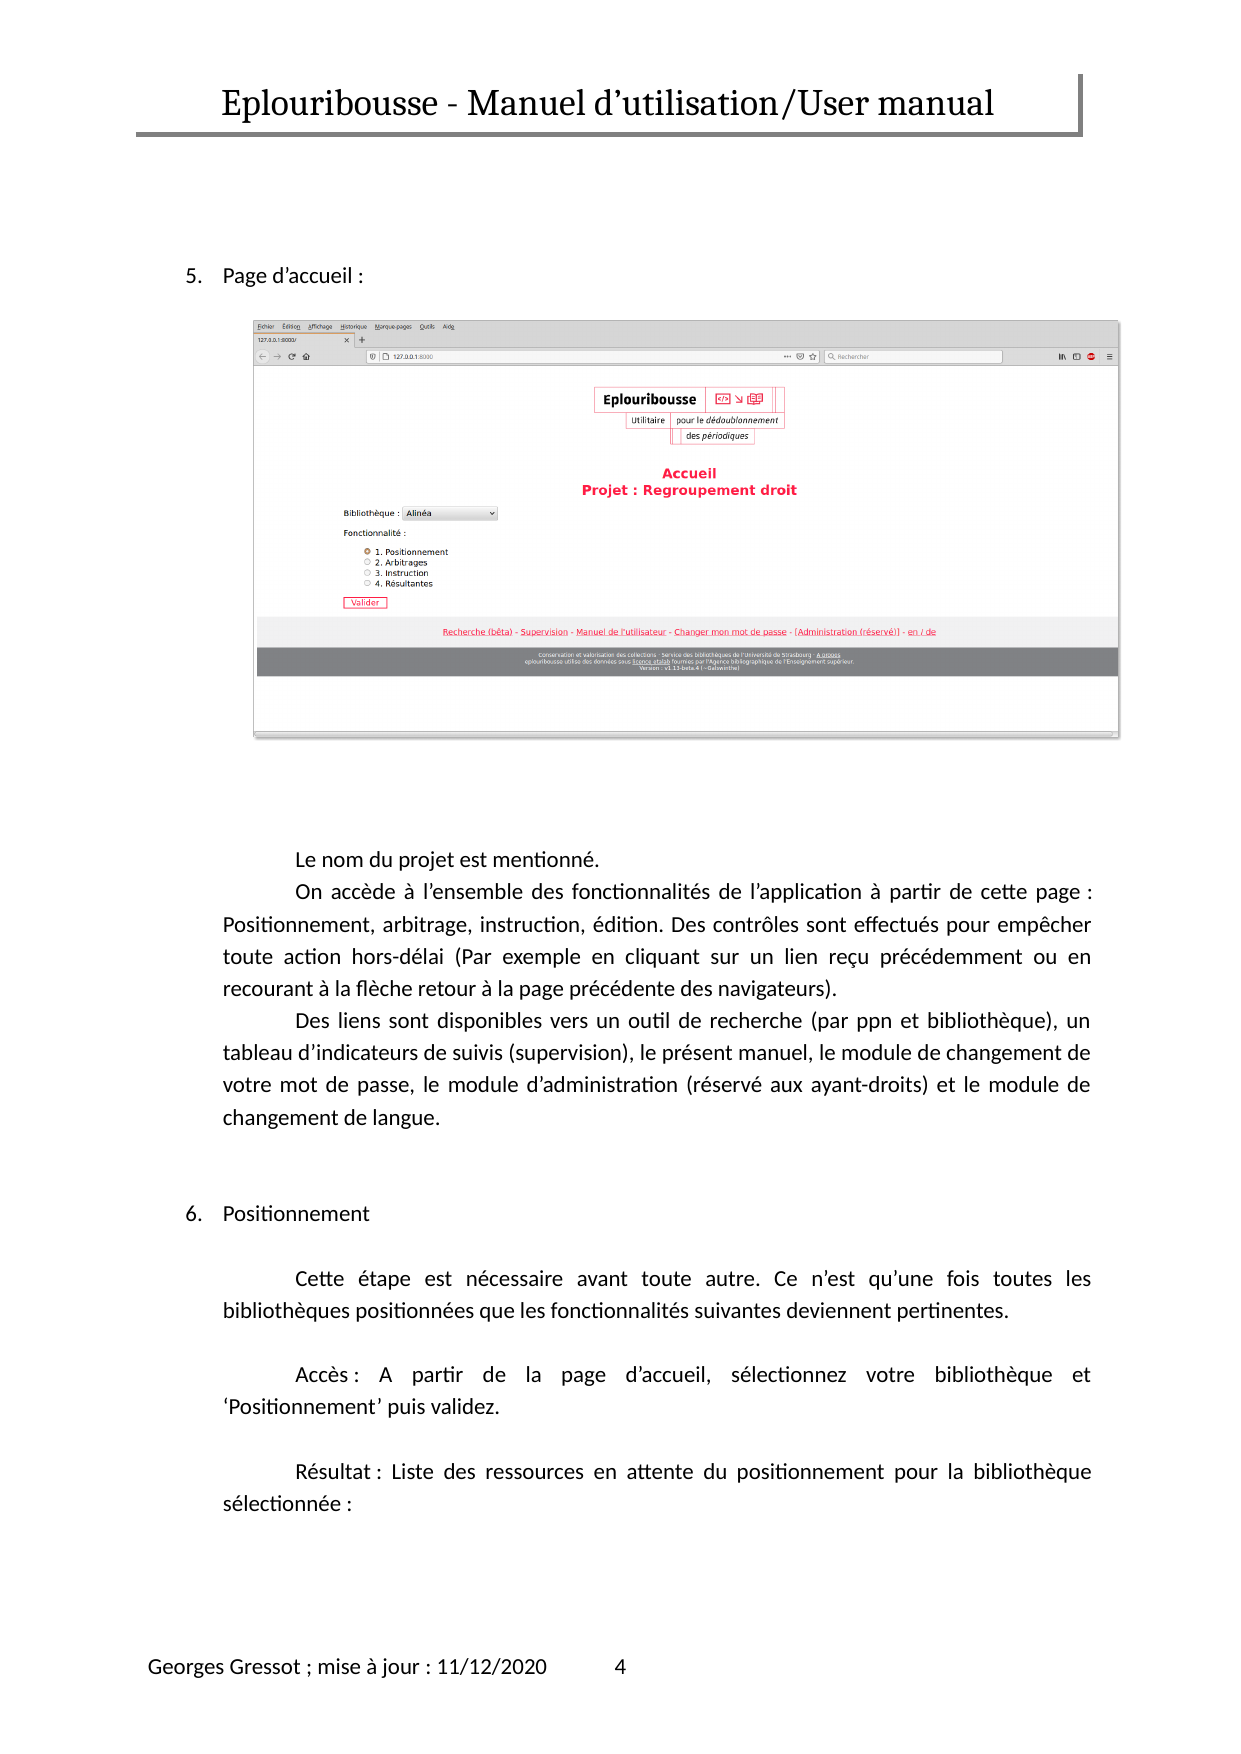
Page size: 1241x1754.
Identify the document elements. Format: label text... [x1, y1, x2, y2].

list Cette étape est nécessaire avant toute autre. Ce n’est qu’une fois toutes les bibliothèques positionnées que les fonctionnalités suivantes deviennent pertinentes. [223, 1264, 1093, 1324]
list Le nom du projet est mentionné. [223, 845, 1093, 873]
list On accède à l’ensemble des fonctionnalités de l’application à partir de cette page : Positionnement, arbitrage, instruction, édition. Des contrôles sont effectués pour empêcher toute action hors-délai (Par exemple en cliquant sur un lien reçu précédemment ou en recourant à la flèche retour à la page précédente des navigateurs). [223, 877, 1093, 1002]
list Résultat : Liste des ressources en attente du positionnement pour la bibliothèque sélectionnée : [223, 1457, 1093, 1517]
list Positionnement [185, 1199, 1093, 1227]
list Accès : A partir de la page d’accueil, sélectionnez votre bibliothèque et ‘Positionnement’ puis validez. [223, 1360, 1093, 1421]
list Page d’accueil : [185, 261, 1093, 289]
list Des liens sont disponibles vers un outil de recherche (par ppn et bibliothèque), un tableau d’indicateurs de suivis (supervision), le présent manuel, le module de changement de votre mot de passe, le module d’administration (réservé aux ayant-droits) et le module de changement de langue. [223, 1006, 1093, 1131]
picture [251, 318, 1122, 741]
